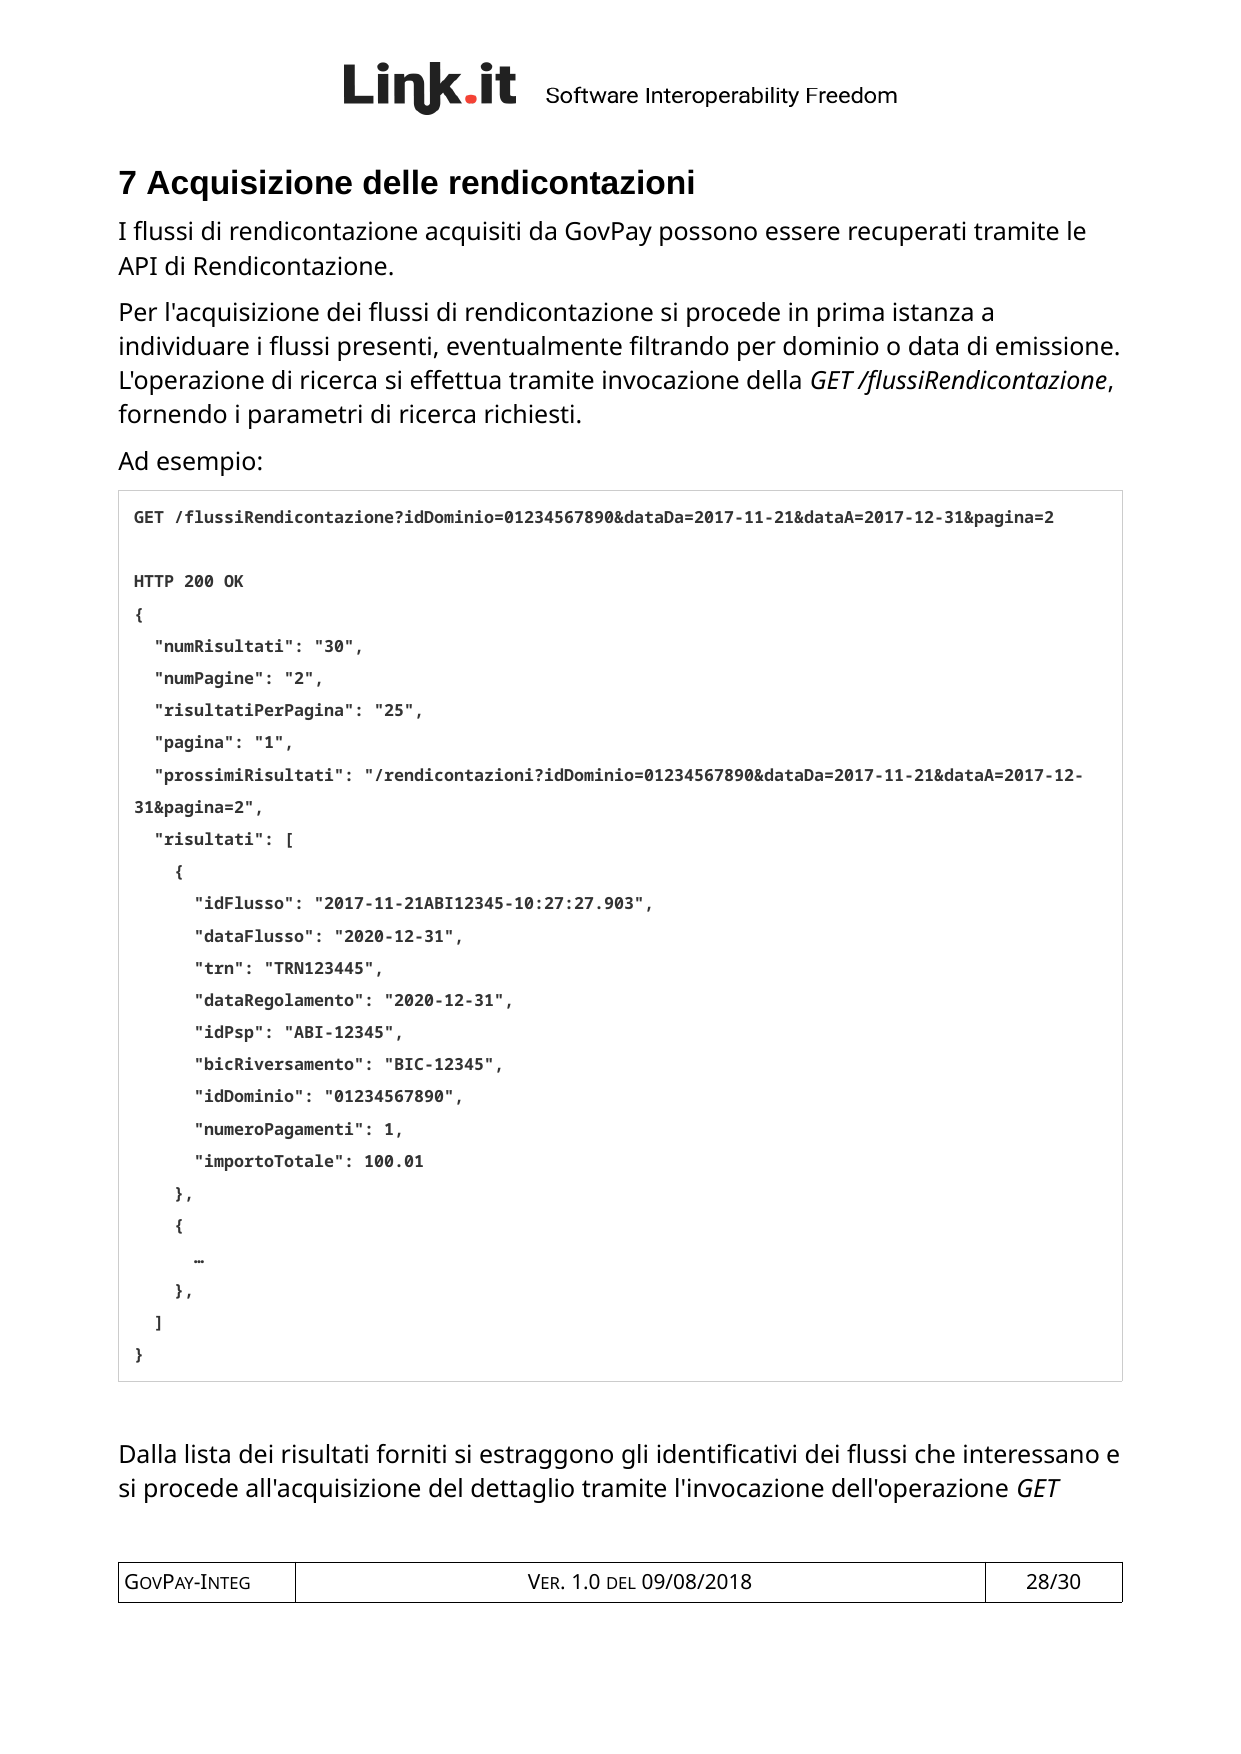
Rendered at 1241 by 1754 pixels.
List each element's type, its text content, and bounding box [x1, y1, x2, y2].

subtitle Acquisizione delle rendicontazioni [118, 163, 1122, 202]
text ] [119, 1295, 1122, 1327]
text "dataFlusso": "2020-12-31", [119, 908, 1122, 941]
text { [119, 1198, 1122, 1230]
text "risultati": [ [119, 812, 1122, 844]
text "numRisultati": "30", [119, 619, 1122, 651]
text HTTP 200 OK [119, 554, 1122, 587]
text "dataRegolamento": "2020-12-31", [119, 973, 1122, 1005]
text Per l'acquisizione dei flussi di rendicontazione si procede in prima istanza a individuare i flussi presenti, eventualmente filtrando per dominio o data di emissione. L'operazione di ricerca si effettua tramite invocazione della GET /flussiRendicontazione, fornendo i parametri di ricerca richiesti. [118, 295, 1122, 431]
text } [119, 1327, 1122, 1381]
picture [269, 43, 971, 118]
text "idFlusso": "2017-11-21ABI12345-10:27:27.903", [119, 876, 1122, 908]
text }, [119, 1166, 1122, 1198]
text I flussi di rendicontazione acquisiti da GovPay possono essere recuperati tramite le API di Rendicontazione. [118, 214, 1122, 282]
text "importoTotale": 100.01 [119, 1134, 1122, 1166]
text "pagina": "1", [119, 715, 1122, 747]
text { [119, 587, 1122, 619]
text "idDominio": "01234567890", [119, 1069, 1122, 1102]
text GET /flussiRendicontazione?idDominio=01234567890&dataDa=2017-11-21&dataA=2017-12-31&pagina=2 [119, 491, 1122, 522]
text … [119, 1230, 1122, 1262]
text { [119, 844, 1122, 876]
text "idPsp": "ABI-12345", [119, 1005, 1122, 1037]
text }, [119, 1262, 1122, 1295]
text Ad esempio: [118, 443, 1122, 477]
text Dalla lista dei risultati forniti si estraggono gli identificativi dei flussi che interessano e si procede all'acquisizione del dettaglio tramite l'invocazione dell'operazione GET [118, 1437, 1122, 1505]
text "prossimiRisultati": "/rendicontazioni?idDominio=01234567890&dataDa=2017-11-21&dataA=2017-12-31&pagina=2", [119, 747, 1122, 812]
text "bicRiversamento": "BIC-12345", [119, 1037, 1122, 1069]
text "trn": "TRN123445", [119, 941, 1122, 973]
text "risultatiPerPagina": "25", [119, 683, 1122, 715]
text "numPagine": "2", [119, 651, 1122, 683]
text "numeroPagamenti": 1, [119, 1102, 1122, 1134]
